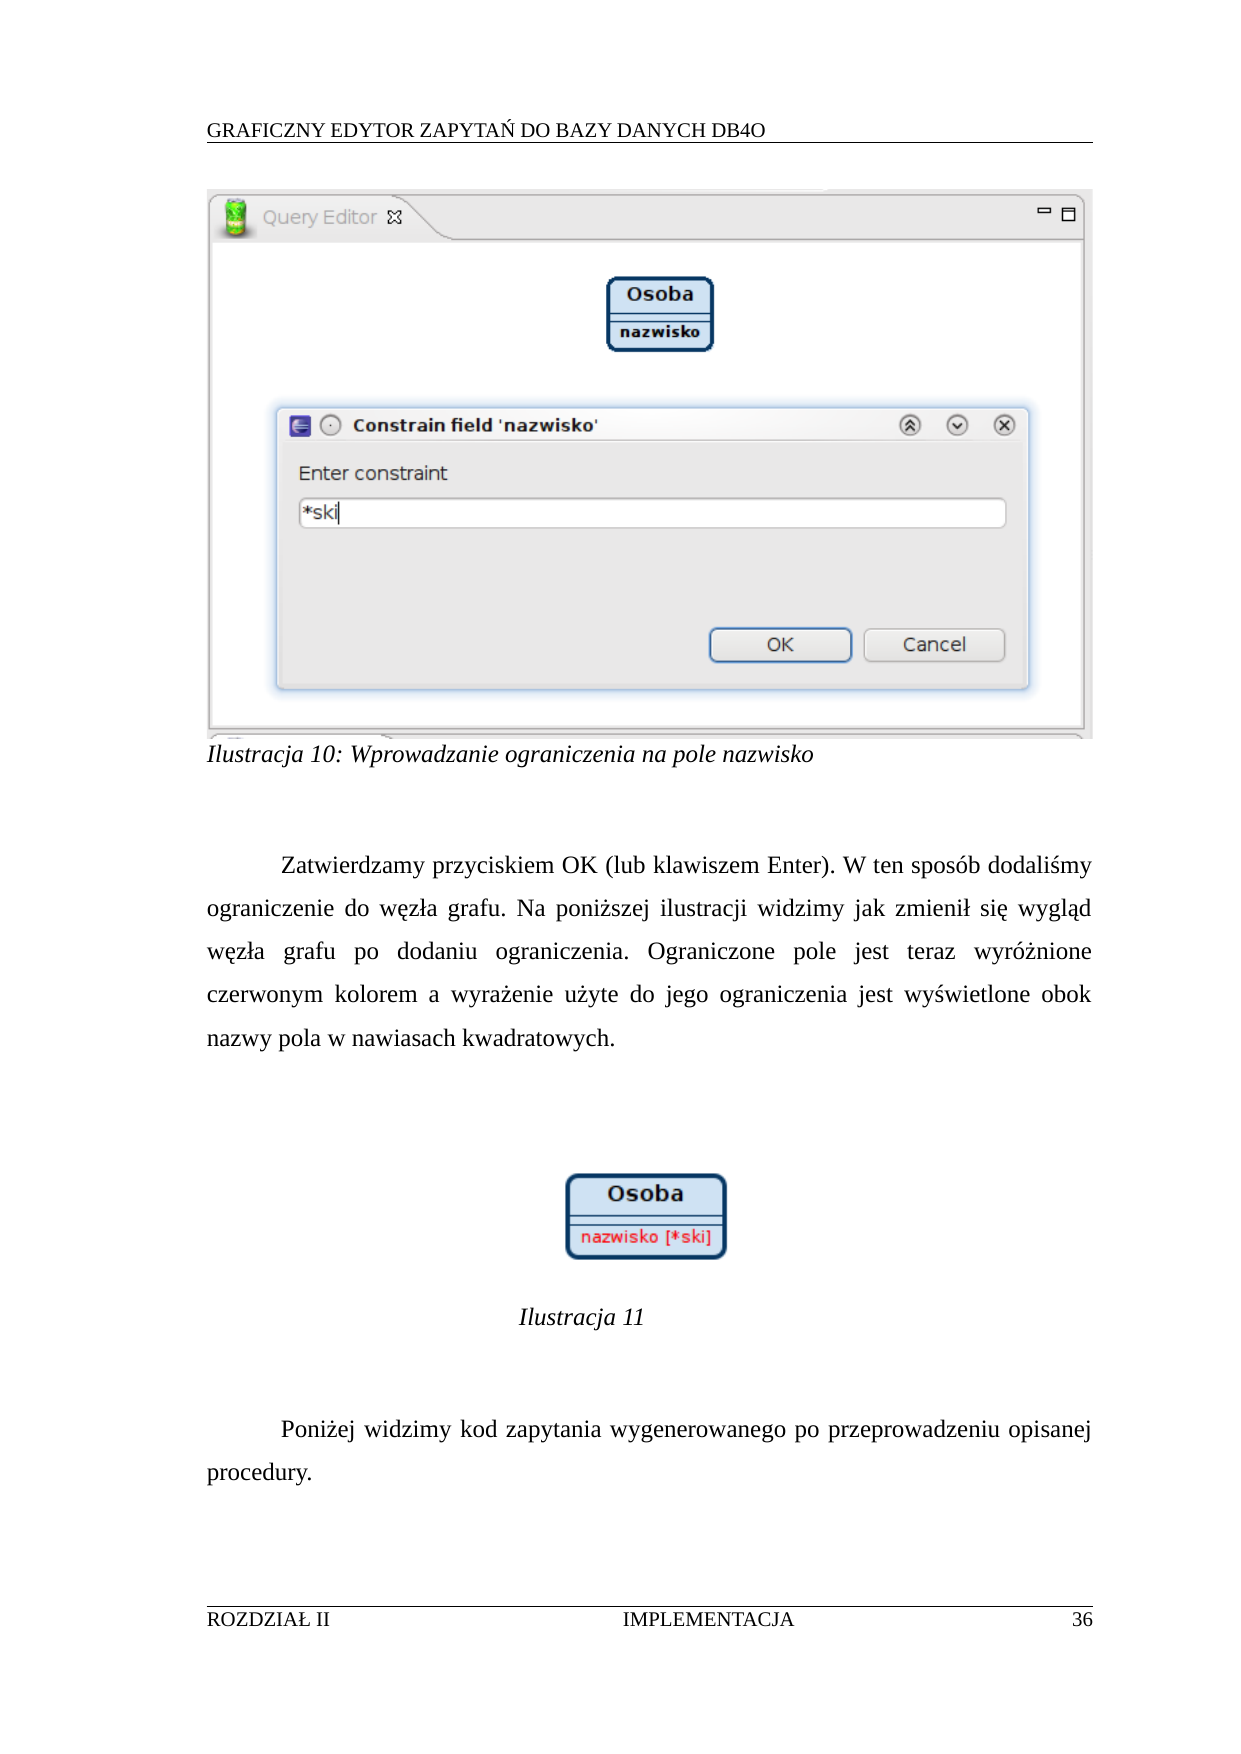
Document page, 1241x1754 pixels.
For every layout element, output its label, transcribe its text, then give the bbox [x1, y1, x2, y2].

text Zatwierdzamy przyciskiem OK (lub klawiszem Enter). W ten sposób dodaliśmy ograniczenie do węzła grafu. Na poniższej ilustracji widzimy jak zmienił się wygląd węzła grafu po dodaniu ograniczenia. Ograniczone pole jest teraz wyróżnione czerwonym kolorem a wyrażenie użyte do jego ograniczenia jest wyświetlone obok nazwy pola w nawiasach kwadratowych. [207, 850, 1093, 1051]
picture [206, 189, 1093, 739]
picture [518, 1146, 781, 1303]
text Ilustracja 11 [519, 1303, 781, 1331]
text Poniżej widzimy kod zapytania wygenerowanego po przeprowadzeniu opisanej procedury. [207, 1414, 1093, 1486]
text Ilustracja 10: Wprowadzanie ograniczenia na pole nazwisko [207, 739, 1152, 768]
